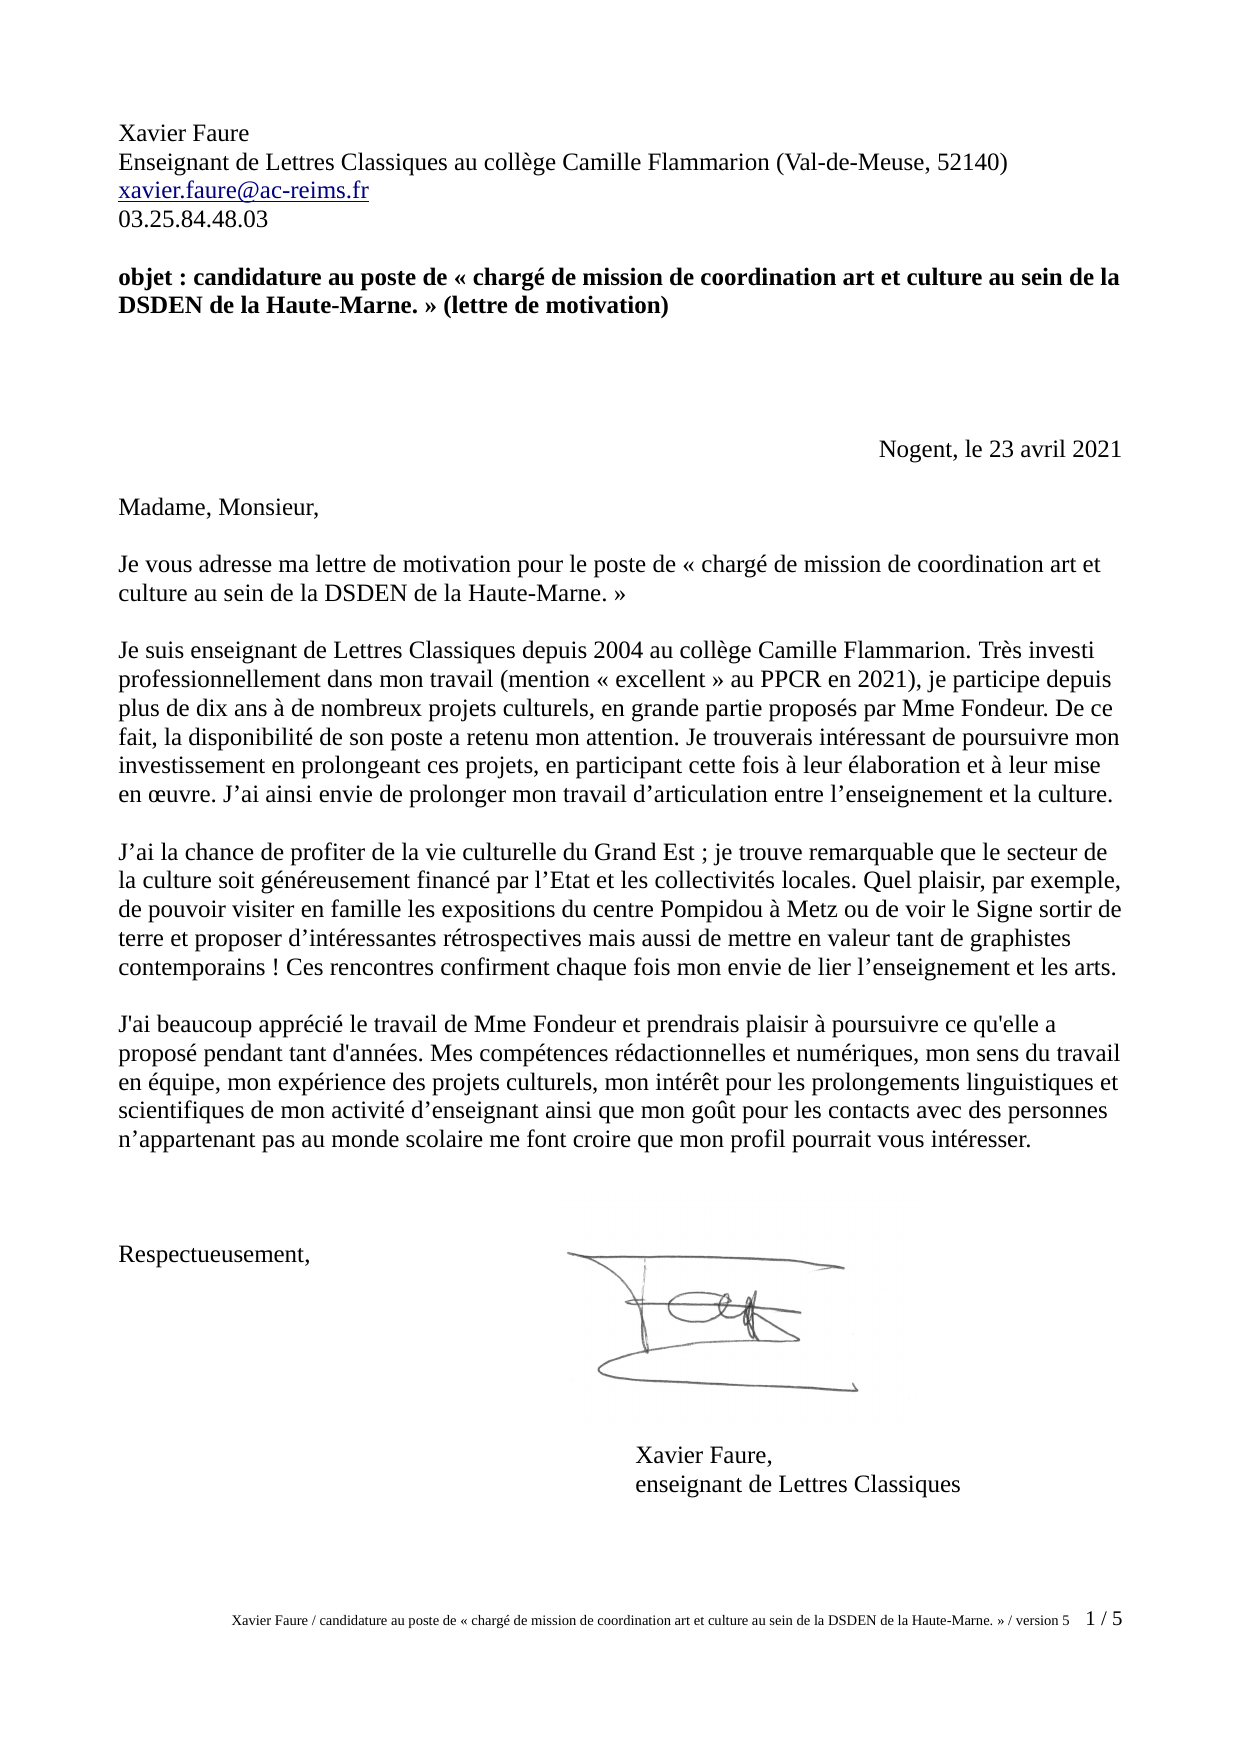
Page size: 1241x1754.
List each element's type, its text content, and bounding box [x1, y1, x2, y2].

text objet : candidature au poste de « chargé de mission de coordination art et culture au sein de la DSDEN de la Haute-Marne. » (lettre de motivation) [118, 262, 1122, 319]
text 03.25.84.48.03 [118, 204, 1122, 233]
text J'ai beaucoup apprécié le travail de Mme Fondeur et prendrais plaisir à poursuivre ce qu'elle a proposé pendant tant d'années. Mes compétences rédactionnelles et numériques, mon sens du travail en équipe, mon expérience des projets culturels, mon intérêt pour les prolongements linguistiques et scientifiques de mon activité d’enseignant ainsi que mon goût pour les contacts avec des personnes n’appartenant pas au monde scolaire me font croire que mon profil pourrait vous intéresser. [118, 1009, 1122, 1153]
text Je vous adresse ma lettre de motivation pour le poste de « chargé de mission de coordination art et culture au sein de la DSDEN de la Haute-Marne. » [118, 549, 1122, 607]
text [922, 1239, 1122, 1268]
text Je suis enseignant de Lettres Classiques depuis 2004 au collège Camille Flammarion. Très investi professionnellement dans mon travail (mention « excellent » au PPCR en 2021), je participe depuis plus de dix ans à de nombreux projets culturels, en grande partie proposés par Mme Fondeur. De ce fait, la disponibilité de son poste a retenu mon attention. Je trouverais intéressant de poursuivre mon investissement en prolongeant ces projets, en participant cette fois à leur élaboration et à leur mise en œuvre. J’ai ainsi envie de prolonger mon travail d’articulation entre l’enseignement et la culture. [118, 636, 1122, 808]
text J’ai la chance de profiter de la vie culturelle du Grand Est ; je trouve remarquable que le secteur de la culture soit généreusement financé par l’Etat et les collectivités locales. Quel plaisir, par exemple, de pouvoir visiter en famille les expositions du centre Pompidou à Metz ou de voir le Signe sortir de terre et proposer d’intéressantes rétrospectives mais aussi de mettre en valeur tant de graphistes contemporains ! Ces rencontres confirment chaque fois mon envie de lier l’enseignement et les arts. [118, 837, 1122, 981]
text Respectueusement, [118, 1239, 560, 1268]
text Madame, Monsieur, [118, 492, 1122, 521]
text enseignant de Lettres Classiques [118, 1469, 1122, 1498]
text xavier.faure@ac-reims.fr [118, 176, 1122, 204]
text Nogent, le 23 avril 2021 [118, 434, 1122, 463]
text Xavier Faure [118, 118, 1122, 147]
text Enseignant de Lettres Classiques au collège Camille Flammarion (Val-de-Meuse, 52140) [118, 147, 1122, 176]
text Xavier Faure, [118, 1441, 1122, 1469]
picture [560, 1188, 922, 1430]
